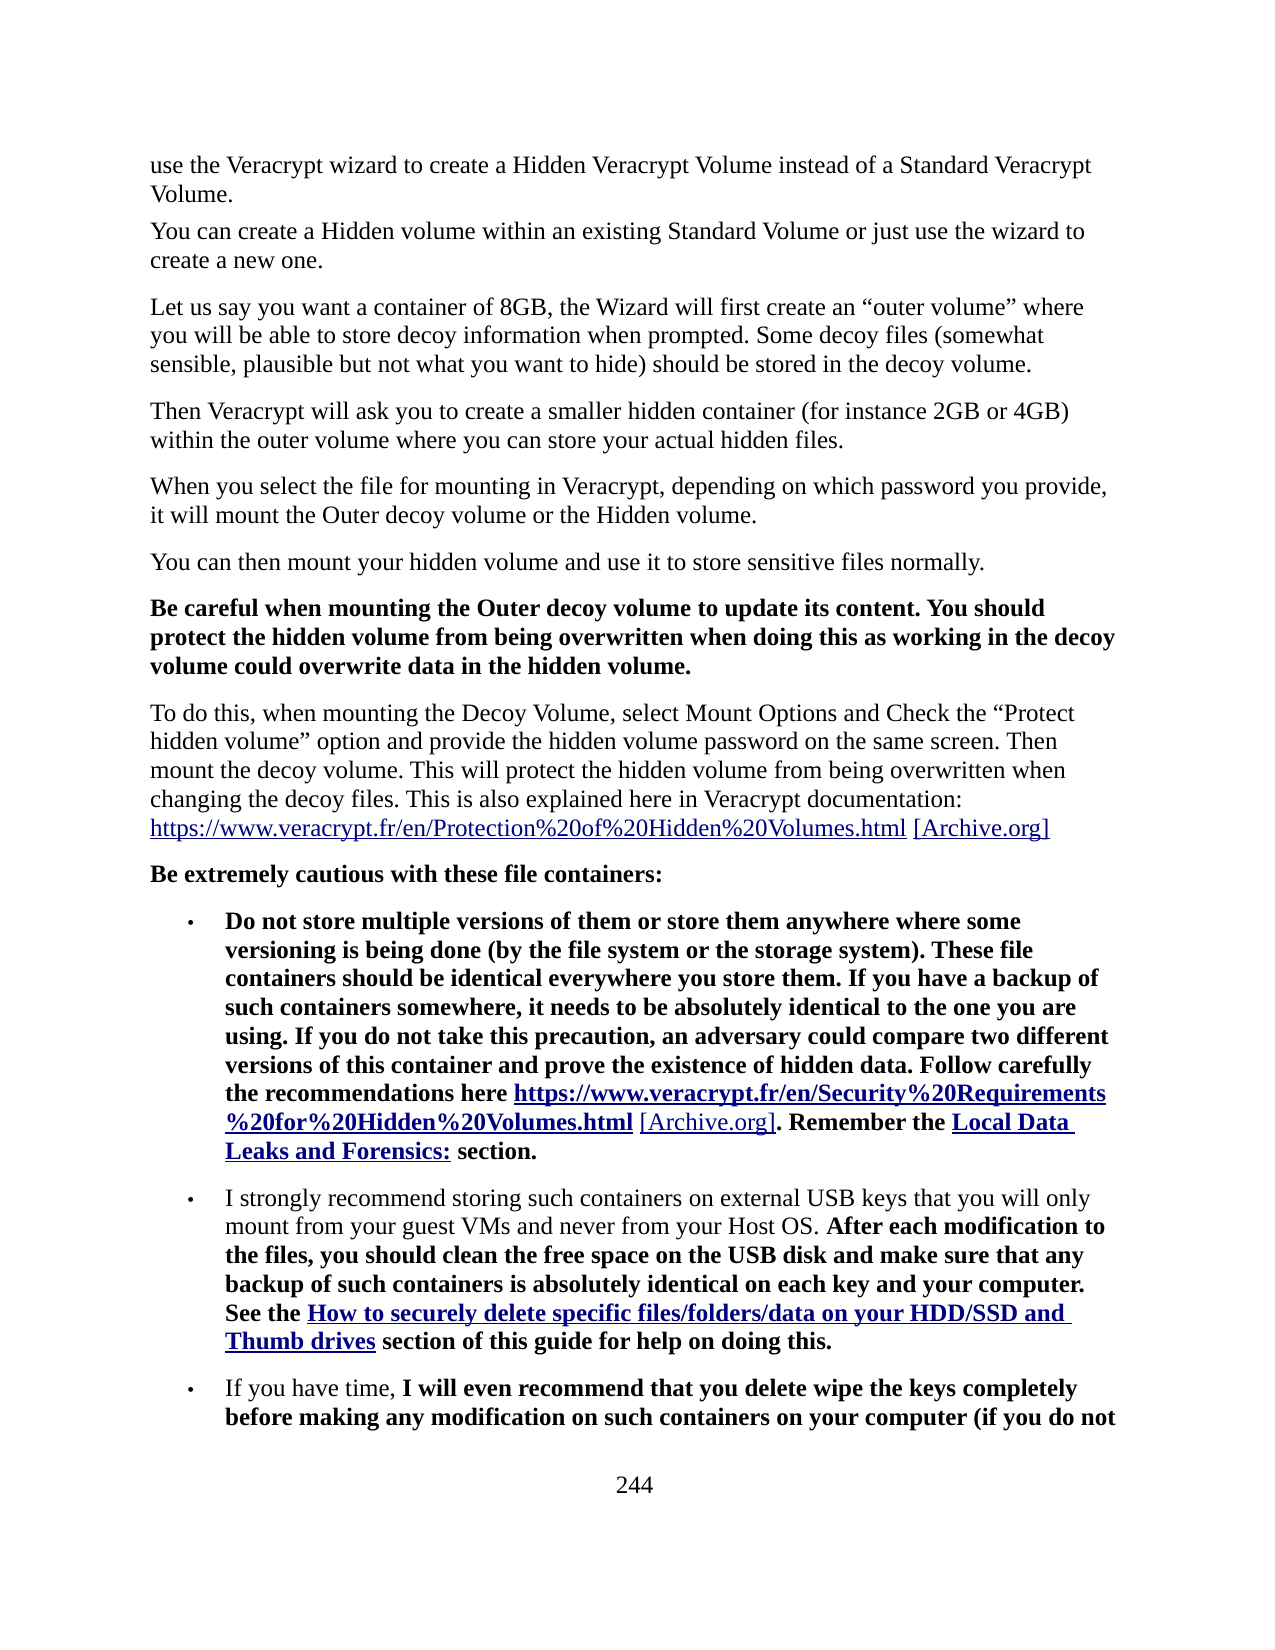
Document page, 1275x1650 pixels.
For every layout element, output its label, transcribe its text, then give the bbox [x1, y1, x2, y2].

text To do this, when mounting the Decoy Volume, select Mount Options and Check the “Protect hidden volume” option and provide the hidden volume password on the same screen. Then mount the decoy volume. This will protect the hidden volume from being overwritten when changing the decoy files. This is also explained here in Veracrypt documentation: https://www.veracrypt.fr/en/Protection%20of%20Hidden%20Volumes.html [Archive.org] [150, 698, 1125, 841]
text use the Veracrypt wizard to create a Hidden Veracrypt Volume instead of a Standard Veracrypt Volume. [150, 150, 1125, 207]
list I strongly recommend storing such containers on external USB keys that you will only mount from your guest VMs and never from your Host OS. After each modification to the files, you should clean the free space on the USB disk and make sure that any backup of such containers is absolutely identical on each key and your computer. See the How to securely delete specific files/folders/data on your HDD/SSD and Thumb drives section of this guide for help on doing this. [187, 1183, 1125, 1355]
text You can then mount your hidden volume and use it to store sensitive files normally. [150, 547, 1125, 576]
text Be extremely cautious with these file containers: [150, 859, 1125, 888]
list If you have time, I will even recommend that you delete wipe the keys completely before making any modification on such containers on your computer (if you do not [187, 1373, 1125, 1431]
text You can create a Hidden volume within an existing Standard Volume or just use the wizard to create a new one. [150, 216, 1125, 274]
text When you select the file for mounting in Veracrypt, depending on which password you provide, it will mount the Outer decoy volume or the Hidden volume. [150, 471, 1125, 529]
text Then Veracrypt will ask you to create a smaller hidden container (for instance 2GB or 4GB) within the outer volume where you can store your actual hidden files. [150, 396, 1125, 453]
list Do not store multiple versions of them or store them anywhere where some versioning is being done (by the file system or the storage system). These file containers should be identical everywhere you store them. If you have a backup of such containers somewhere, it needs to be absolutely identical to the one you are using. If you do not take this precaution, an adversary could compare two different versions of this container and prove the existence of hidden data. Follow carefully the recommendations here https://www.veracrypt.fr/en/Security%20Requirements%20for%20Hidden%20Volumes.html [Archive.org]. Remember the Local Data Leaks and Forensics: section. [187, 906, 1125, 1165]
text Let us say you want a container of 8GB, the Wizard will first create an “outer volume” where you will be able to store decoy information when prompted. Some decoy files (somewhat sensible, plausible but not what you want to hide) should be stored in the decoy volume. [150, 292, 1125, 378]
text Be careful when mounting the Outer decoy volume to update its content. You should protect the hidden volume from being overwritten when doing this as working in the decoy volume could overwrite data in the hidden volume. [150, 593, 1125, 680]
